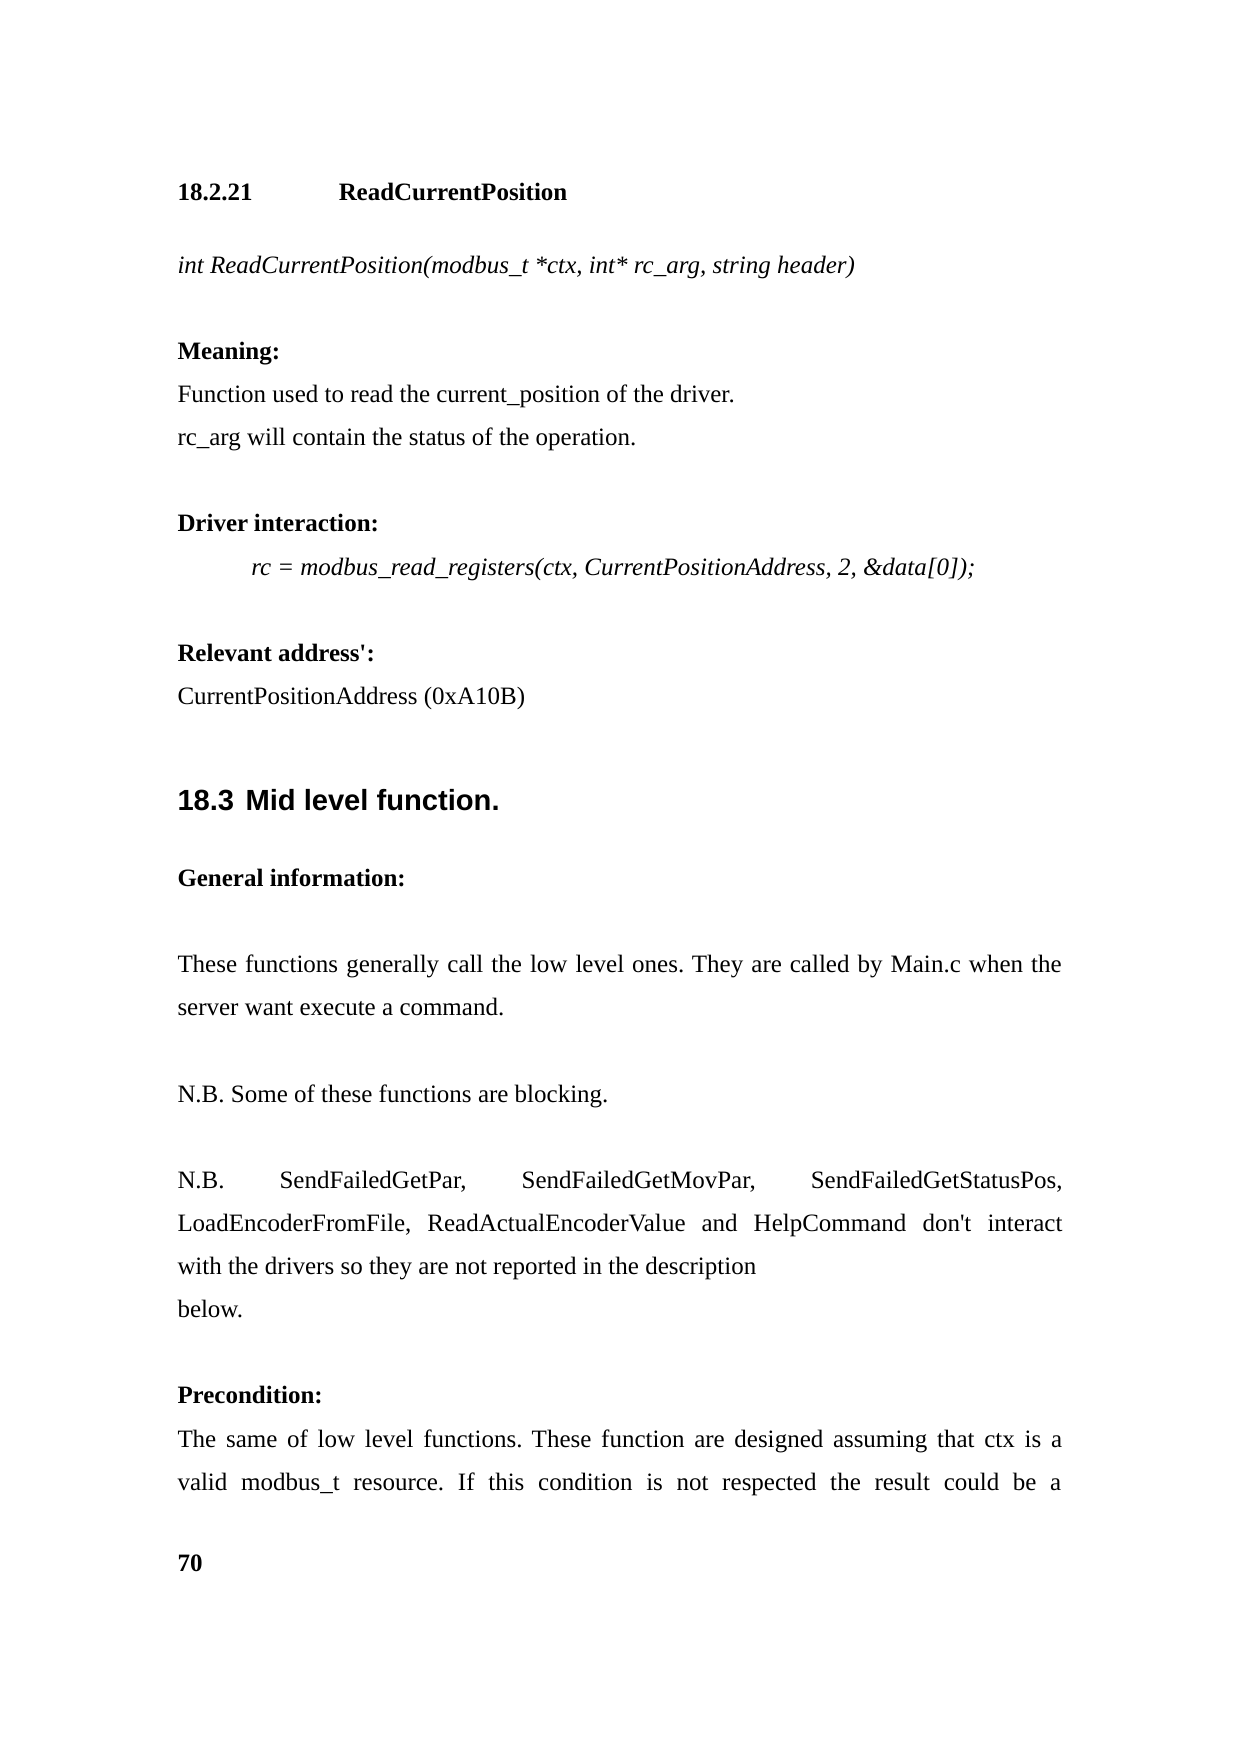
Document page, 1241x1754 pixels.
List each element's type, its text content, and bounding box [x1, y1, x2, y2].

text Driver interaction: [177, 508, 1063, 537]
text int ReadCurrentPosition(modbus_t *ctx, int* rc_arg, string header) [177, 250, 1063, 278]
text below. [177, 1294, 1063, 1323]
text N.B. Some of these functions are blocking. [177, 1079, 1063, 1107]
text Function used to read the current_position of the driver. [177, 379, 1063, 408]
text Meaning: [177, 336, 1063, 365]
text Precondition: [177, 1381, 1063, 1409]
text These functions generally call the low level ones. They are called by Main.c when the server want execute a command. [177, 949, 1063, 1021]
subtitle Mid level function. [177, 783, 1063, 817]
subtitle ReadCurrentPosition [177, 177, 1063, 206]
text rc_arg will contain the status of the operation. [177, 422, 1063, 451]
text General information: [177, 863, 1063, 892]
text The same of low level functions. These function are designed assuming that ctx is a valid modbus_t resource. If this condition is not respected the result could be a [177, 1424, 1063, 1496]
text CurrentPositionAddress (0xA10B) [177, 681, 1063, 710]
text N.B. SendFailedGetPar, SendFailedGetMovPar, SendFailedGetStatusPos, LoadEncoderFromFile, ReadActualEncoderValue and HelpCommand don't interact with the drivers so they are not reported in the description [177, 1165, 1063, 1280]
text rc = modbus_read_registers(ctx, CurrentPositionAddress, 2, &data[0]); [177, 552, 1063, 580]
text Relevant address': [177, 638, 1063, 667]
